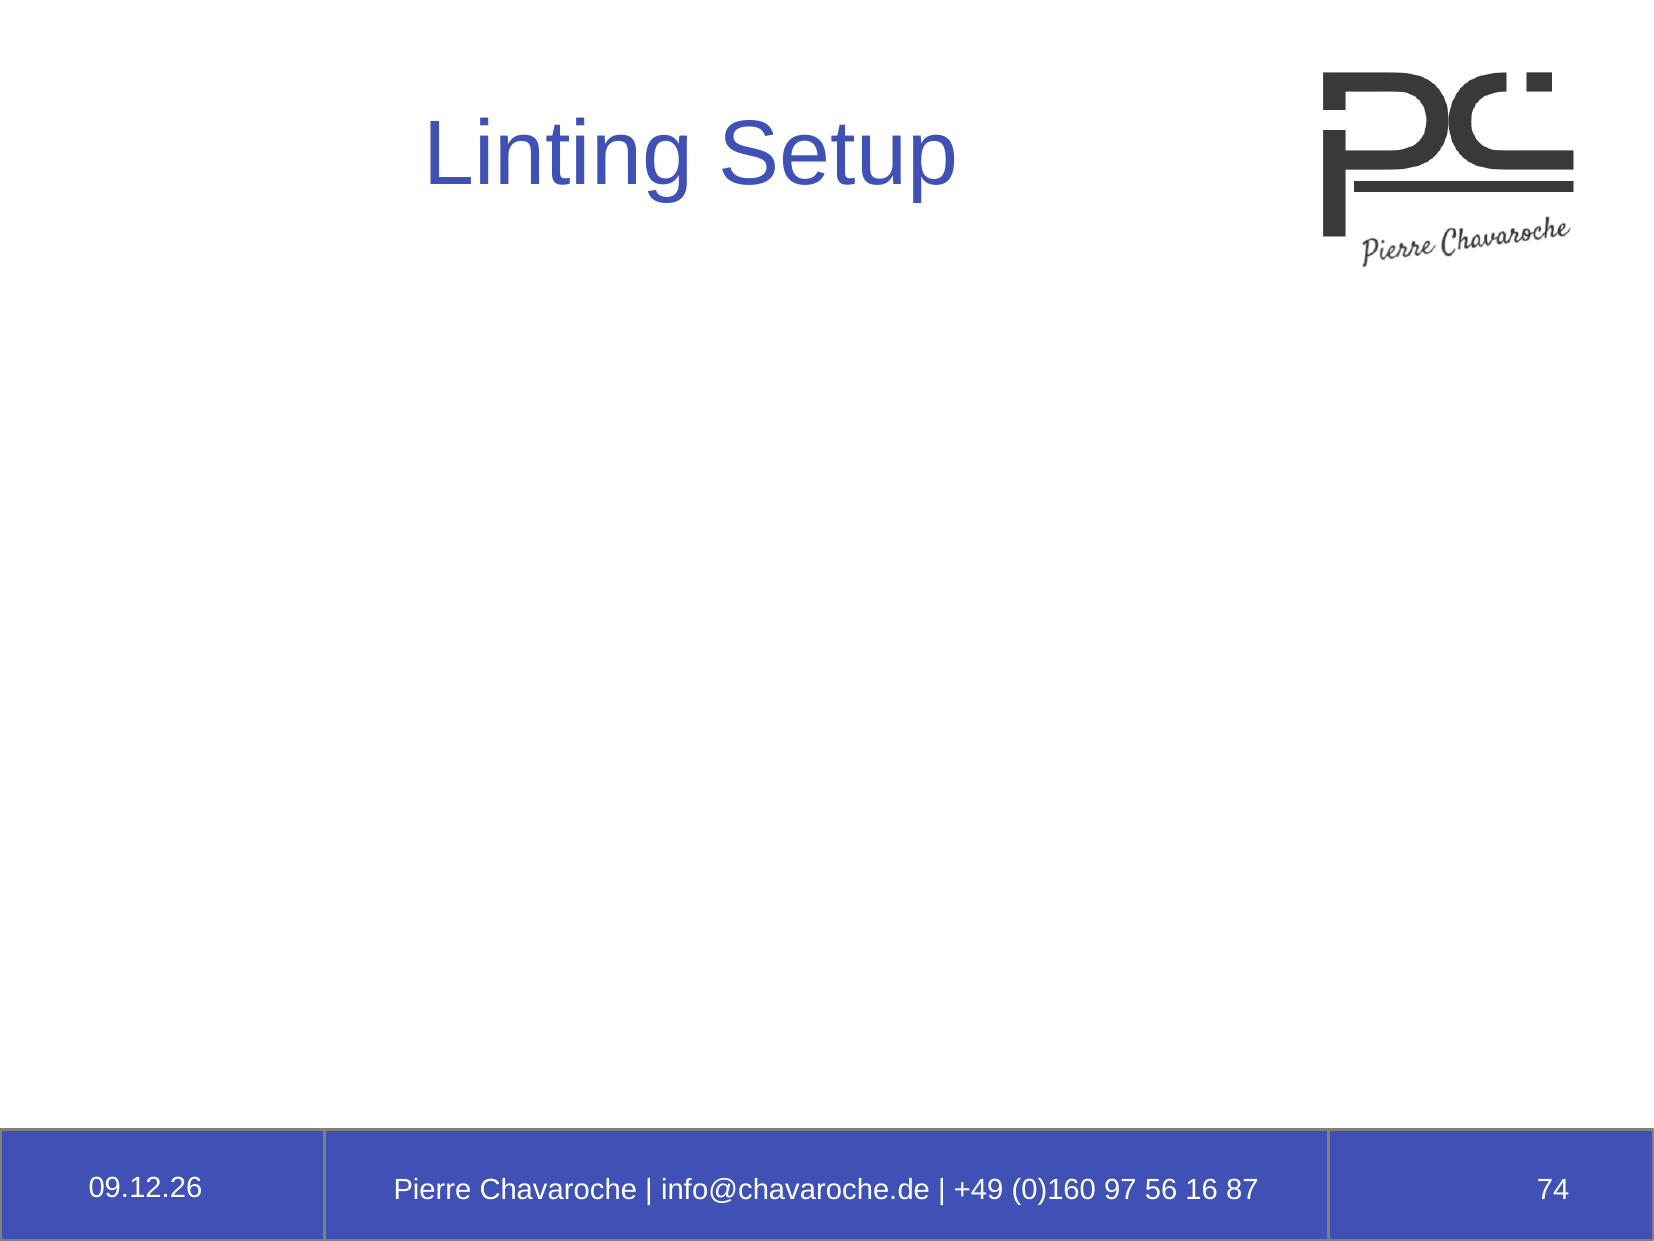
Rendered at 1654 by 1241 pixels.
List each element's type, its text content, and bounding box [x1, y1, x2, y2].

picture [1307, 29, 1589, 311]
title Linting Setup [82, 49, 1300, 257]
